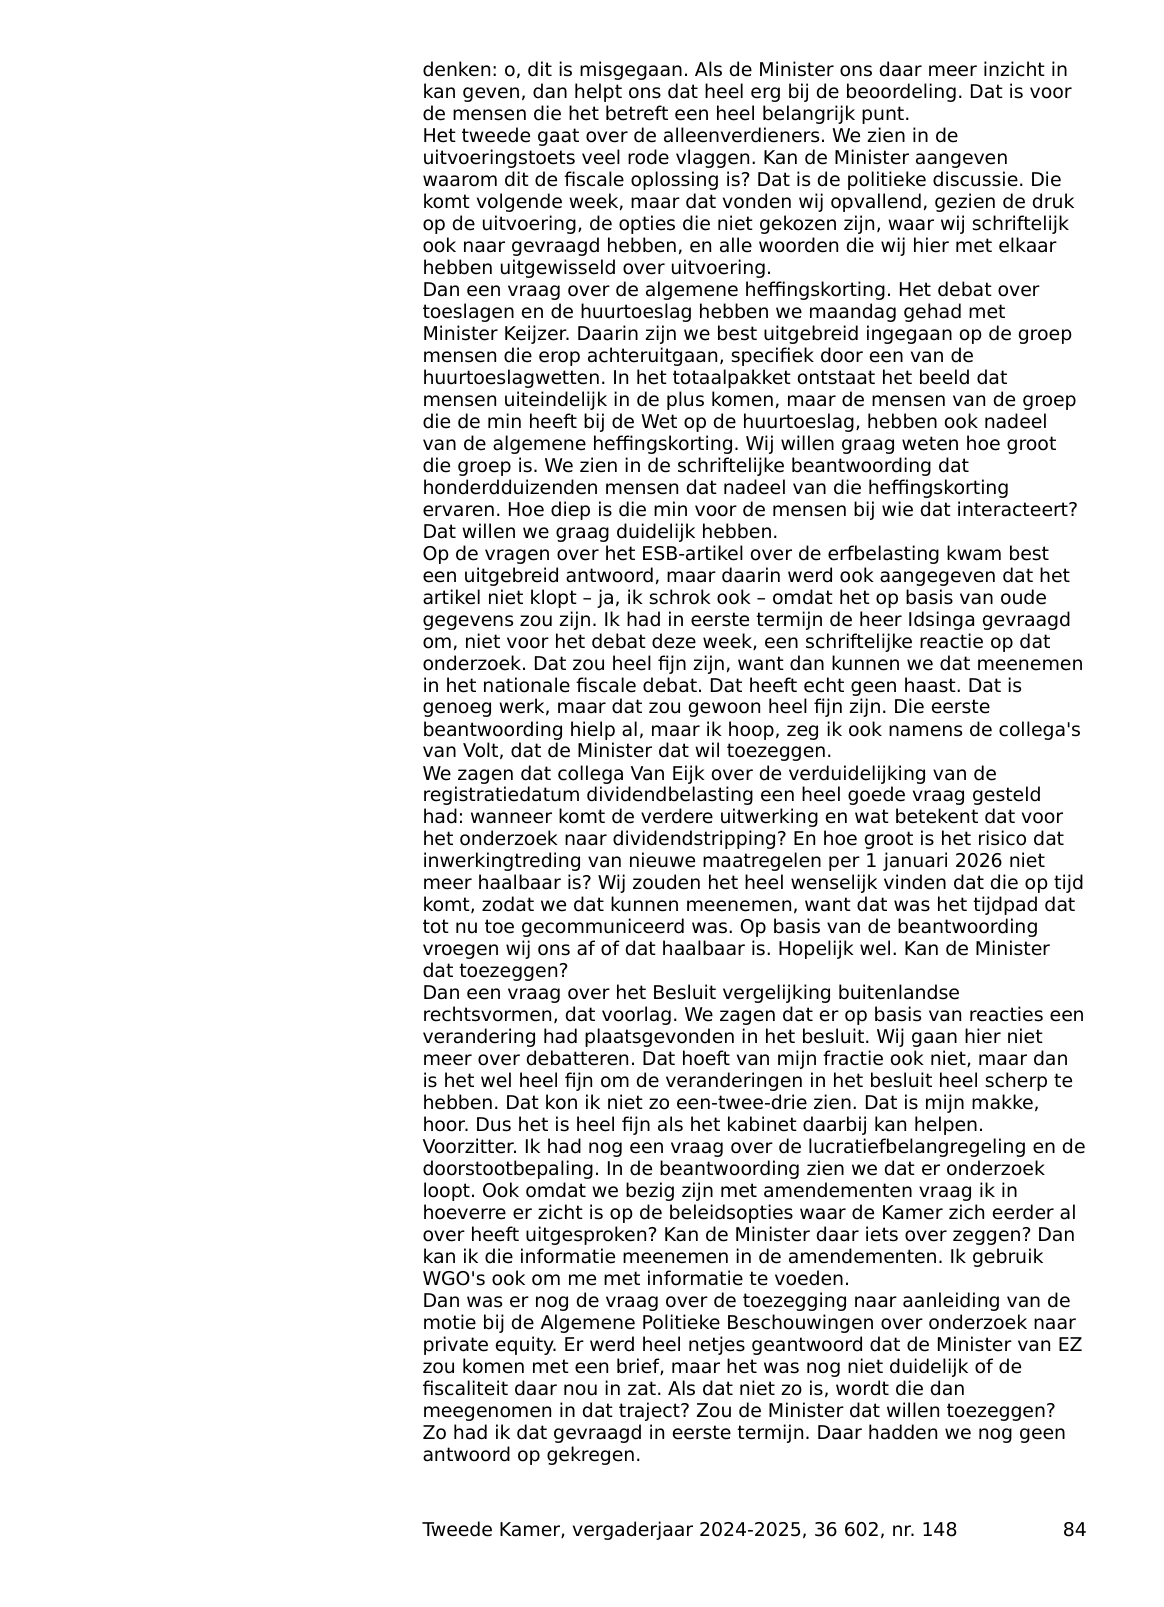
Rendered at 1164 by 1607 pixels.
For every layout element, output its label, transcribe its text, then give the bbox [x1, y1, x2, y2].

text denken: o, dit is misgegaan. Als de Minister ons daar meer inzicht in kan geven, dan helpt ons dat heel erg bij de beoordeling. Dat is voor de mensen die het betreft een heel belangrijk punt. [422, 59, 1087, 125]
text Op de vragen over het ESB-artikel over de erfbelasting kwam best een uitgebreid antwoord, maar daarin werd ook aangegeven dat het artikel niet klopt – ja, ik schrok ook – omdat het op basis van oude gegevens zou zijn. Ik had in eerste termijn de heer Idsinga gevraagd om, niet voor het debat deze week, een schriftelijke reactie op dat onderzoek. Dat zou heel fijn zijn, want dan kunnen we dat meenemen in het nationale fiscale debat. Dat heeft echt geen haast. Dat is genoeg werk, maar dat zou gewoon heel fijn zijn. Die eerste beantwoording hielp al, maar ik hoop, zeg ik ook namens de collega's van Volt, dat de Minister dat wil toezeggen. [422, 543, 1087, 762]
text Dan was er nog de vraag over de toezegging naar aanleiding van de motie bij de Algemene Politieke Beschouwingen over onderzoek naar private equity. Er werd heel netjes geantwoord dat de Minister van EZ zou komen met een brief, maar het was nog niet duidelijk of de fiscaliteit daar nou in zat. Als dat niet zo is, wordt die dan meegenomen in dat traject? Zou de Minister dat willen toezeggen? Zo had ik dat gevraagd in eerste termijn. Daar hadden we nog geen antwoord op gekregen. [422, 1290, 1087, 1466]
text Voorzitter. Ik had nog een vraag over de lucratiefbelangregeling en de doorstootbepaling. In de beantwoording zien we dat er onderzoek loopt. Ook omdat we bezig zijn met amendementen vraag ik in hoeverre er zicht is op de beleidsopties waar de Kamer zich eerder al over heeft uitgesproken? Kan de Minister daar iets over zeggen? Dan kan ik die informatie meenemen in de amendementen. Ik gebruik WGO's ook om me met informatie te voeden. [422, 1136, 1087, 1290]
text Het tweede gaat over de alleenverdieners. We zien in de uitvoeringstoets veel rode vlaggen. Kan de Minister aangeven waarom dit de fiscale oplossing is? Dat is de politieke discussie. Die komt volgende week, maar dat vonden wij opvallend, gezien de druk op de uitvoering, de opties die niet gekozen zijn, waar wij schriftelijk ook naar gevraagd hebben, en alle woorden die wij hier met elkaar hebben uitgewisseld over uitvoering. [422, 125, 1087, 279]
text We zagen dat collega Van Eijk over de verduidelijking van de registratiedatum dividendbelasting een heel goede vraag gesteld had: wanneer komt de verdere uitwerking en wat betekent dat voor het onderzoek naar dividendstripping? En hoe groot is het risico dat inwerkingtreding van nieuwe maatregelen per 1 januari 2026 niet meer haalbaar is? Wij zouden het heel wenselijk vinden dat die op tijd komt, zodat we dat kunnen meenemen, want dat was het tijdpad dat tot nu toe gecommuniceerd was. Op basis van de beantwoording vroegen wij ons af of dat haalbaar is. Hopelijk wel. Kan de Minister dat toezeggen? [422, 762, 1087, 982]
text Dan een vraag over de algemene heffingskorting. Het debat over toeslagen en de huurtoeslag hebben we maandag gehad met Minister Keijzer. Daarin zijn we best uitgebreid ingegaan op de groep mensen die erop achteruitgaan, specifiek door een van de huurtoeslagwetten. In het totaalpakket ontstaat het beeld dat mensen uiteindelijk in de plus komen, maar de mensen van de groep die de min heeft bij de Wet op de huurtoeslag, hebben ook nadeel van de algemene heffingskorting. Wij willen graag weten hoe groot die groep is. We zien in de schriftelijke beantwoording dat honderdduizenden mensen dat nadeel van die heffingskorting ervaren. Hoe diep is die min voor de mensen bij wie dat interacteert? Dat willen we graag duidelijk hebben. [422, 279, 1087, 543]
text Dan een vraag over het Besluit vergelijking buitenlandse rechtsvormen, dat voorlag. We zagen dat er op basis van reacties een verandering had plaatsgevonden in het besluit. Wij gaan hier niet meer over debatteren. Dat hoeft van mijn fractie ook niet, maar dan is het wel heel fijn om de veranderingen in het besluit heel scherp te hebben. Dat kon ik niet zo een-twee-drie zien. Dat is mijn makke, hoor. Dus het is heel fijn als het kabinet daarbij kan helpen. [422, 982, 1087, 1136]
